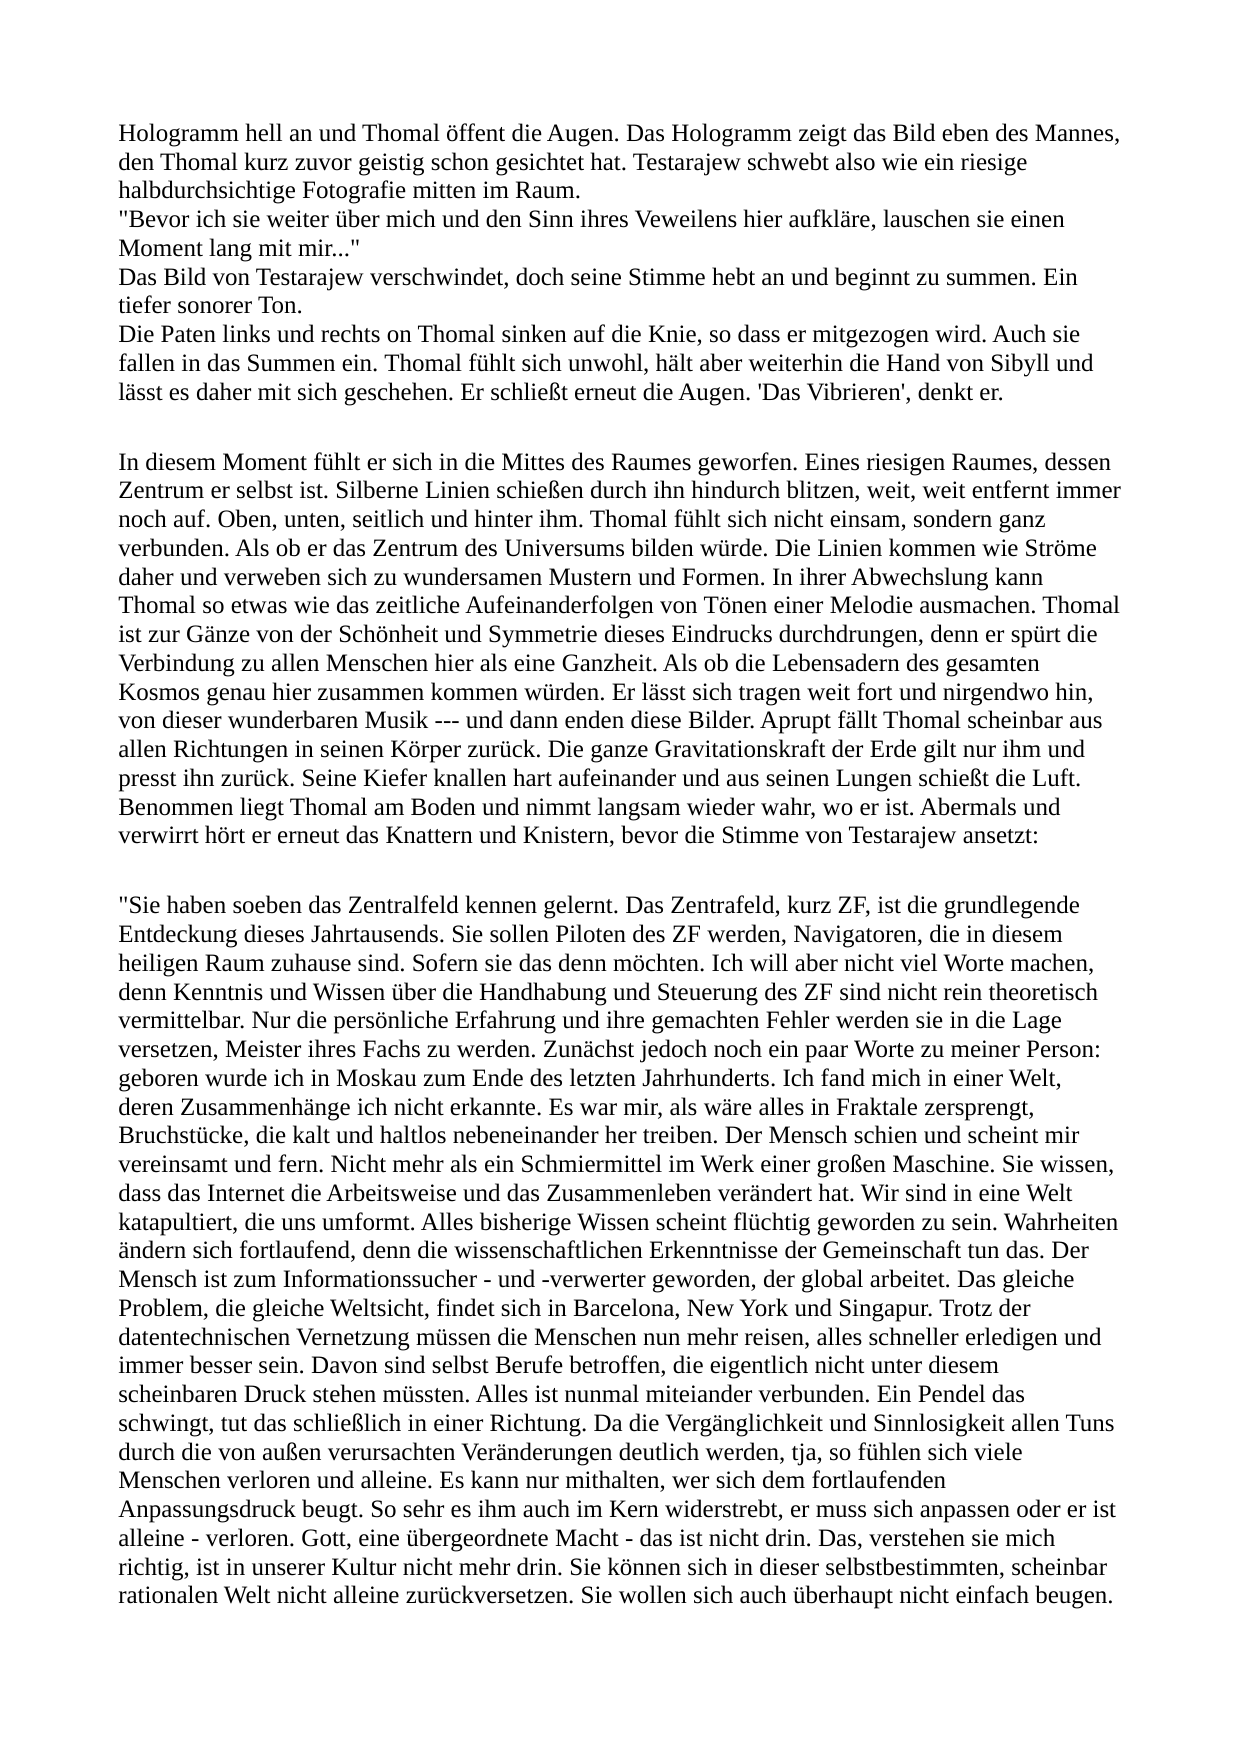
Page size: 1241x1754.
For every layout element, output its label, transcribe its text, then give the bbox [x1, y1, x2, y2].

text Die Paten links und rechts on Thomal sinken auf die Knie, so dass er mitgezogen wird. Auch sie fallen in das Summen ein. Thomal fühlt sich unwohl, hält aber weiterhin die Hand von Sibyll und lässt es daher mit sich geschehen. Er schließt erneut die Augen. 'Das Vibrieren', denkt er. [118, 319, 1122, 406]
text In diesem Moment fühlt er sich in die Mittes des Raumes geworfen. Eines riesigen Raumes, dessen Zentrum er selbst ist. Silberne Linien schießen durch ihn hindurch blitzen, weit, weit entfernt immer noch auf. Oben, unten, seitlich und hinter ihm. Thomal fühlt sich nicht einsam, sondern ganz verbunden. Als ob er das Zentrum des Universums bilden würde. Die Linien kommen wie Ströme daher und verweben sich zu wundersamen Mustern und Formen. In ihrer Abwechslung kann Thomal so etwas wie das zeitliche Aufeinanderfolgen von Tönen einer Melodie ausmachen. Thomal ist zur Gänze von der Schönheit und Symmetrie dieses Eindrucks durchdrungen, denn er spürt die Verbindung zu allen Menschen hier als eine Ganzheit. Als ob die Lebensadern des gesamten Kosmos genau hier zusammen kommen würden. Er lässt sich tragen weit fort und nirgendwo hin, von dieser wunderbaren Musik --- und dann enden diese Bilder. Aprupt fällt Thomal scheinbar aus allen Richtungen in seinen Körper zurück. Die ganze Gravitationskraft der Erde gilt nur ihm und presst ihn zurück. Seine Kiefer knallen hart aufeinander und aus seinen Lungen schießt die Luft. Benommen liegt Thomal am Boden und nimmt langsam wieder wahr, wo er ist. Abermals und verwirrt hört er erneut das Knattern und Knistern, bevor die Stimme von Testarajew ansetzt: [118, 447, 1122, 849]
text "Bevor ich sie weiter über mich und den Sinn ihres Veweilens hier aufkläre, lauschen sie einen Moment lang mit mir..." [118, 204, 1122, 262]
text Das Bild von Testarajew verschwindet, doch seine Stimme hebt an und beginnt zu summen. Ein tiefer sonorer Ton. [118, 262, 1122, 319]
text Hologramm hell an und Thomal öffent die Augen. Das Hologramm zeigt das Bild eben des Mannes, den Thomal kurz zuvor geistig schon gesichtet hat. Testarajew schwebt also wie ein riesige halbdurchsichtige Fotografie mitten im Raum. [118, 118, 1122, 204]
text "Sie haben soeben das Zentralfeld kennen gelernt. Das Zentrafeld, kurz ZF, ist die grundlegende Entdeckung dieses Jahrtausends. Sie sollen Piloten des ZF werden, Navigatoren, die in diesem heiligen Raum zuhause sind. Sofern sie das denn möchten. Ich will aber nicht viel Worte machen, denn Kenntnis und Wissen über die Handhabung und Steuerung des ZF sind nicht rein theoretisch vermittelbar. Nur die persönliche Erfahrung und ihre gemachten Fehler werden sie in die Lage versetzen, Meister ihres Fachs zu werden. Zunächst jedoch noch ein paar Worte zu meiner Person: geboren wurde ich in Moskau zum Ende des letzten Jahrhunderts. Ich fand mich in einer Welt, deren Zusammenhänge ich nicht erkannte. Es war mir, als wäre alles in Fraktale zersprengt, Bruchstücke, die kalt und haltlos nebeneinander her treiben. Der Mensch schien und scheint mir vereinsamt und fern. Nicht mehr als ein Schmiermittel im Werk einer großen Maschine. Sie wissen, dass das Internet die Arbeitsweise und das Zusammenleben verändert hat. Wir sind in eine Welt katapultiert, die uns umformt. Alles bisherige Wissen scheint flüchtig geworden zu sein. Wahrheiten ändern sich fortlaufend, denn die wissenschaftlichen Erkenntnisse der Gemeinschaft tun das. Der Mensch ist zum Informationssucher - und -verwerter geworden, der global arbeitet. Das gleiche Problem, die gleiche Weltsicht, findet sich in Barcelona, New York und Singapur. Trotz der datentechnischen Vernetzung müssen die Menschen nun mehr reisen, alles schneller erledigen und immer besser sein. Davon sind selbst Berufe betroffen, die eigentlich nicht unter diesem scheinbaren Druck stehen müssten. Alles ist nunmal miteiander verbunden. Ein Pendel das schwingt, tut das schließlich in einer Richtung. Da die Vergänglichkeit und Sinnlosigkeit allen Tuns durch die von außen verursachten Veränderungen deutlich werden, tja, so fühlen sich viele Menschen verloren und alleine. Es kann nur mithalten, wer sich dem fortlaufenden Anpassungsdruck beugt. So sehr es ihm auch im Kern widerstrebt, er muss sich anpassen oder er ist alleine - verloren. Gott, eine übergeordnete Macht - das ist nicht drin. Das, verstehen sie mich richtig, ist in unserer Kultur nicht mehr drin. Sie können sich in dieser selbstbestimmten, scheinbar rationalen Welt nicht alleine zurückversetzen. Sie wollen sich auch überhaupt nicht einfach beugen. [118, 891, 1122, 1609]
